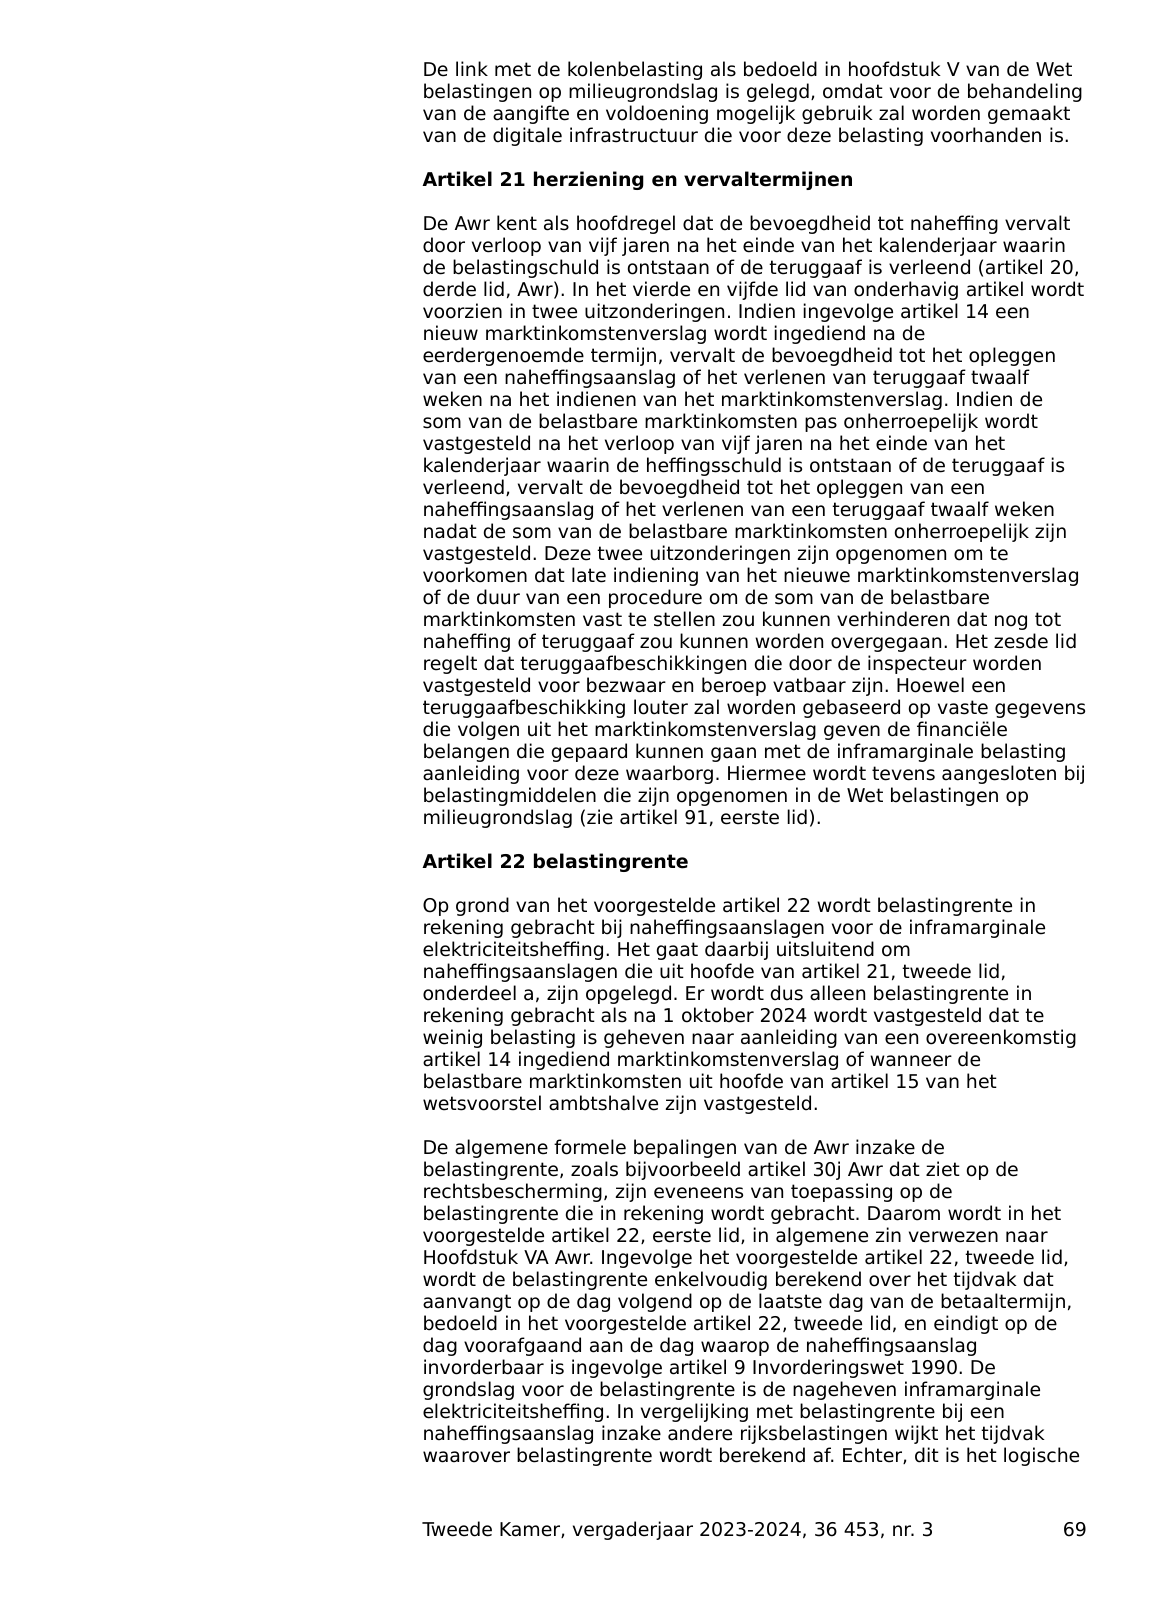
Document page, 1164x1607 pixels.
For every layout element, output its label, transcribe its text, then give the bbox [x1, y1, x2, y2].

text De algemene formele bepalingen van de Awr inzake de belastingrente, zoals bijvoorbeeld artikel 30j Awr dat ziet op de rechtsbescherming, zijn eveneens van toepassing op de belastingrente die in rekening wordt gebracht. Daarom wordt in het voorgestelde artikel 22, eerste lid, in algemene zin verwezen naar Hoofdstuk VA Awr. Ingevolge het voorgestelde artikel 22, tweede lid, wordt de belastingrente enkelvoudig berekend over het tijdvak dat aanvangt op de dag volgend op de laatste dag van de betaaltermijn, bedoeld in het voorgestelde artikel 22, tweede lid, en eindigt op de dag voorafgaand aan de dag waarop de naheffingsaanslag invorderbaar is ingevolge artikel 9 Invorderingswet 1990. De grondslag voor de belastingrente is de nageheven inframarginale elektriciteitsheffing. In vergelijking met belastingrente bij een naheffingsaanslag inzake andere rijksbelastingen wijkt het tijdvak waarover belastingrente wordt berekend af. Echter, dit is het logische [422, 1137, 1087, 1467]
text Op grond van het voorgestelde artikel 22 wordt belastingrente in rekening gebracht bij naheffingsaanslagen voor de inframarginale elektriciteitsheffing. Het gaat daarbij uitsluitend om naheffingsaanslagen die uit hoofde van artikel 21, tweede lid, onderdeel a, zijn opgelegd. Er wordt dus alleen belastingrente in rekening gebracht als na 1 oktober 2024 wordt vastgesteld dat te weinig belasting is geheven naar aanleiding van een overeenkomstig artikel 14 ingediend marktinkomstenverslag of wanneer de belastbare marktinkomsten uit hoofde van artikel 15 van het wetsvoorstel ambtshalve zijn vastgesteld. [422, 895, 1087, 1115]
subtitle Artikel 22 belastingrente [422, 851, 1087, 873]
subtitle Artikel 21 herziening en vervaltermijnen [422, 169, 1087, 191]
text De Awr kent als hoofdregel dat de bevoegdheid tot naheffing vervalt door verloop van vijf jaren na het einde van het kalenderjaar waarin de belastingschuld is ontstaan of de teruggaaf is verleend (artikel 20, derde lid, Awr). In het vierde en vijfde lid van onderhavig artikel wordt voorzien in twee uitzonderingen. Indien ingevolge artikel 14 een nieuw marktinkomstenverslag wordt ingediend na de eerdergenoemde termijn, vervalt de bevoegdheid tot het opleggen van een naheffingsaanslag of het verlenen van teruggaaf twaalf weken na het indienen van het marktinkomstenverslag. Indien de som van de belastbare marktinkomsten pas onherroepelijk wordt vastgesteld na het verloop van vijf jaren na het einde van het kalenderjaar waarin de heffingsschuld is ontstaan of de teruggaaf is verleend, vervalt de bevoegdheid tot het opleggen van een naheffingsaanslag of het verlenen van een teruggaaf twaalf weken nadat de som van de belastbare marktinkomsten onherroepelijk zijn vastgesteld. Deze twee uitzonderingen zijn opgenomen om te voorkomen dat late indiening van het nieuwe marktinkomstenverslag of de duur van een procedure om de som van de belastbare marktinkomsten vast te stellen zou kunnen verhinderen dat nog tot naheffing of teruggaaf zou kunnen worden overgegaan. Het zesde lid regelt dat teruggaafbeschikkingen die door de inspecteur worden vastgesteld voor bezwaar en beroep vatbaar zijn. Hoewel een teruggaafbeschikking louter zal worden gebaseerd op vaste gegevens die volgen uit het marktinkomstenverslag geven de financiële belangen die gepaard kunnen gaan met de inframarginale belasting aanleiding voor deze waarborg. Hiermee wordt tevens aangesloten bij belastingmiddelen die zijn opgenomen in de Wet belastingen op milieugrondslag (zie artikel 91, eerste lid). [422, 213, 1087, 829]
text De link met de kolenbelasting als bedoeld in hoofdstuk V van de Wet belastingen op milieugrondslag is gelegd, omdat voor de behandeling van de aangifte en voldoening mogelijk gebruik zal worden gemaakt van de digitale infrastructuur die voor deze belasting voorhanden is. [422, 59, 1087, 147]
